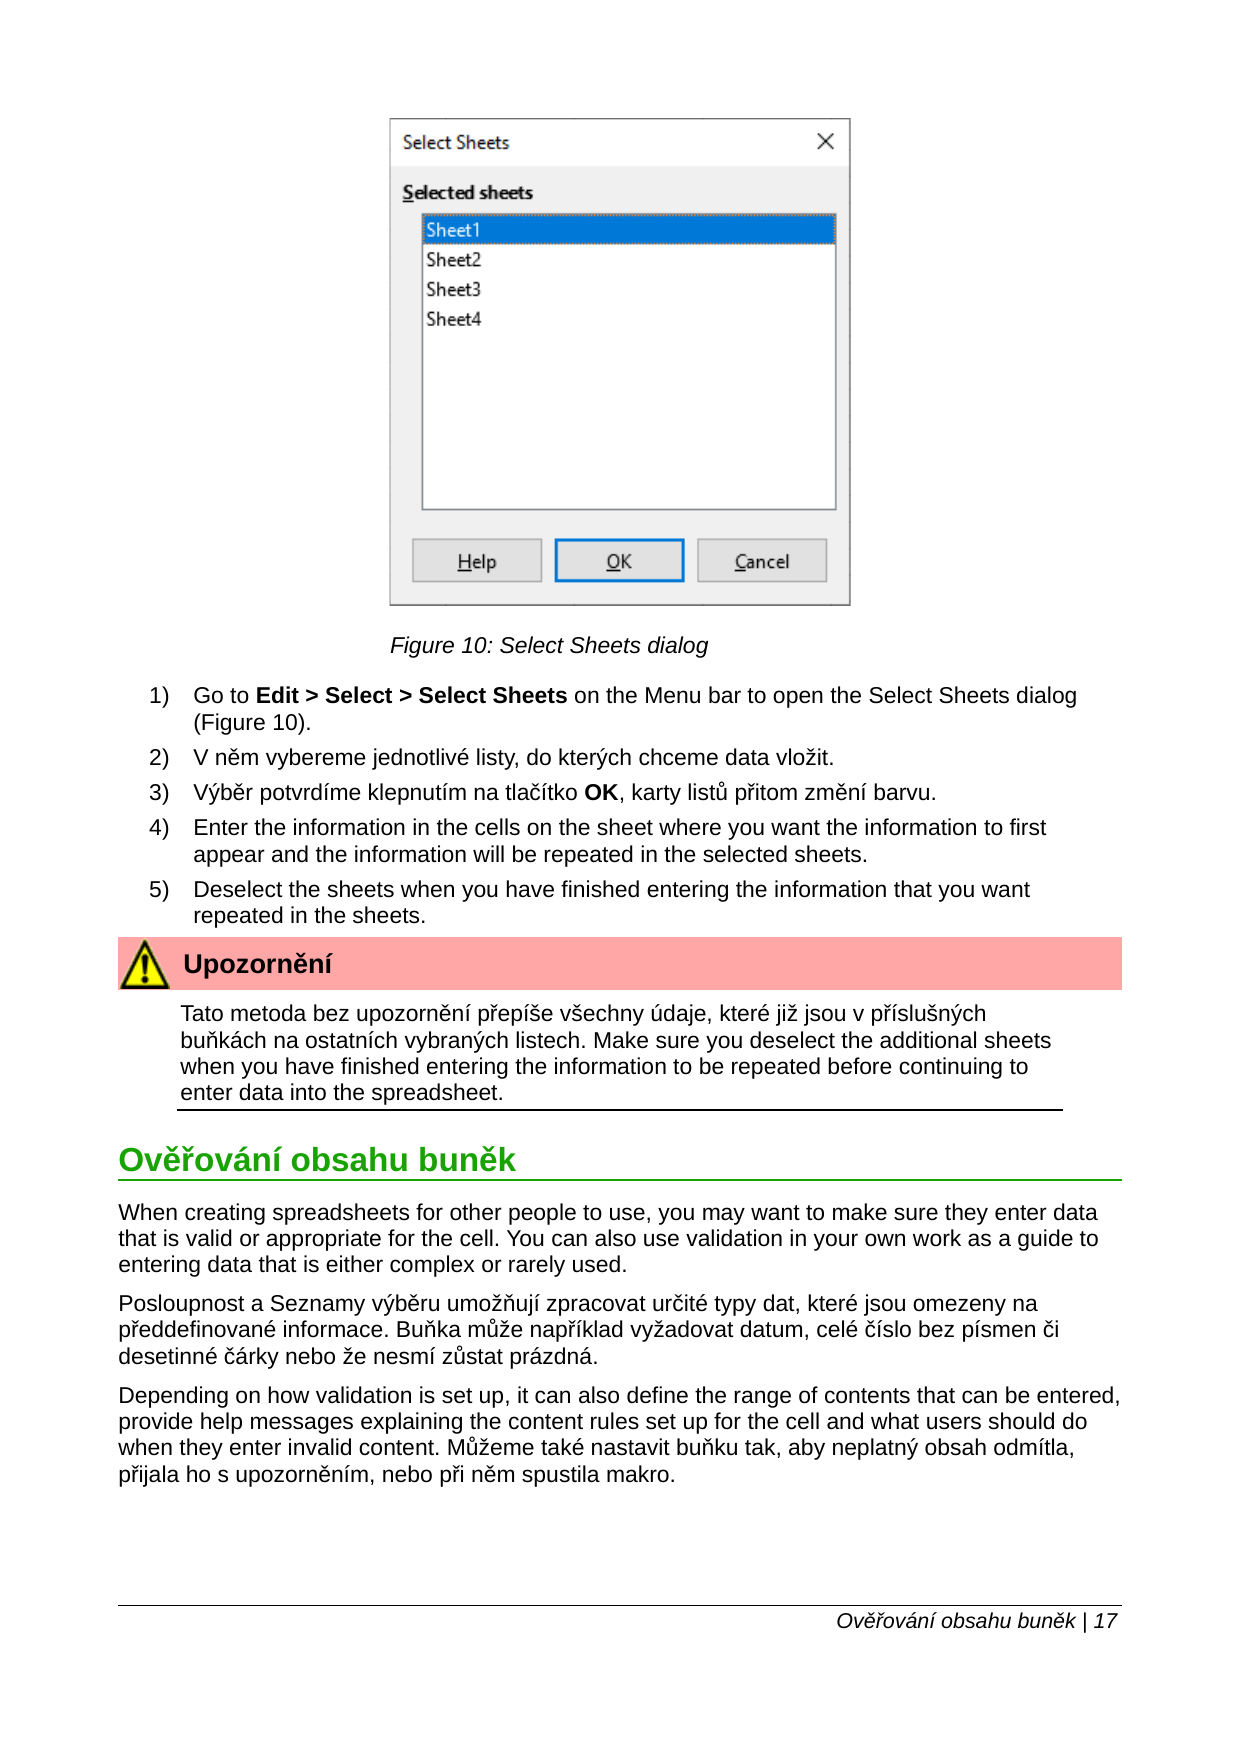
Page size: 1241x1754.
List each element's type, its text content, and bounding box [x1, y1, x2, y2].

text When creating spreadsheets for other people to use, you may want to make sure they enter data that is valid or appropriate for the cell. You can also use validation in your own work as a guide to entering data that is either complex or rarely used. [118, 1198, 1122, 1278]
text Figure 10: Select Sheets dialog [390, 606, 851, 659]
subtitle Ověřování obsahu buněk [118, 1140, 1122, 1179]
text Posloupnost a Seznamy výběru umožňují zpracovat určité typy dat, které jsou omezeny na předdefinované informace. Buňka může například vyžadovat datum, celé číslo bez písmen či desetinné čárky nebo že nesmí zůstat prázdná. [118, 1290, 1122, 1369]
subtitle Upozornění [118, 937, 1122, 990]
list V něm vybereme jednotlivé listy, do kterých chceme data vložit. [169, 744, 1122, 770]
list Go to Edit > Select > Select Sheets on the Menu bar to open the Select Sheets dialog (Figure 10). [169, 682, 1122, 735]
text Depending on how validation is set up, it can also define the range of contents that can be entered, provide help messages explaining the content rules set up for the cell and what users should do when they enter invalid content. Můžeme také nastavit buňku tak, aby neplatný obsah odmítla, přijala ho s upozorněním, nebo při něm spustila makro. [118, 1382, 1122, 1487]
list Deselect the sheets when you have finished entering the information that you want repeated in the sheets. [169, 876, 1122, 929]
list Enter the information in the cells on the sheet where you want the information to first appear and the information will be repeated in the selected sheets. [169, 814, 1122, 867]
picture [119, 938, 170, 989]
list Výběr potvrdíme klepnutím na tlačítko OK, karty listů přitom změní barvu. [169, 779, 1122, 806]
picture [389, 118, 851, 606]
text Tato metoda bez upozornění přepíše všechny údaje, které již jsou v příslušných buňkách na ostatních vybraných listech. Make sure you deselect the additional sheets when you have finished entering the information to be repeated before continuing to enter data into the spreadsheet. [177, 997, 1063, 1109]
